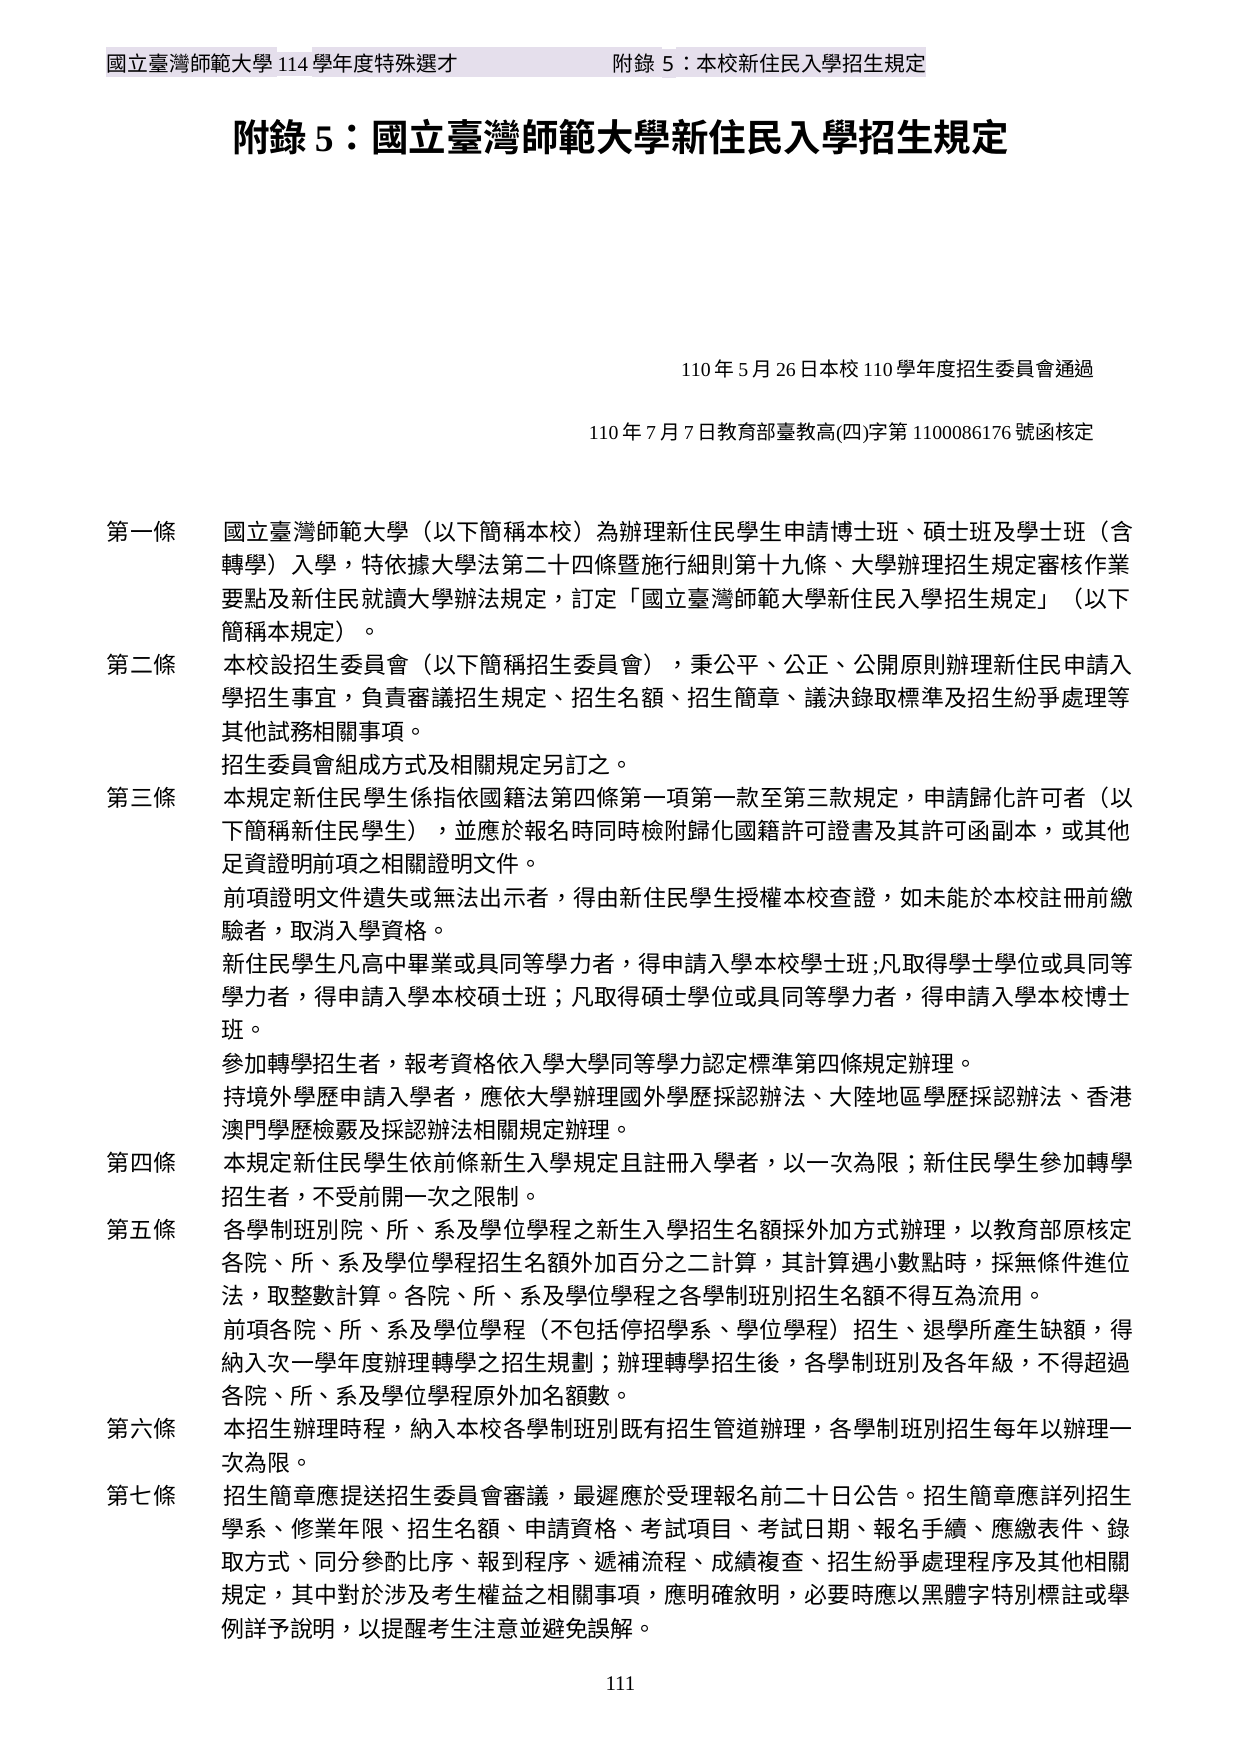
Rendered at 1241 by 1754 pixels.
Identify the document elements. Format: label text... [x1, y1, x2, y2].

text 前項證明文件遺失或無法出示者，得由新住民學生授權本校查證，如未能於本校註冊前繳驗者，取消入學資格。 [106, 879, 1134, 946]
text 參加轉學招生者，報考資格依入學大學同等學力認定標準第四條規定辦理。 [106, 1046, 1134, 1079]
text 第七條 招生簡章應提送招生委員會審議，最遲應於受理報名前二十日公告。招生簡章應詳列招生學系、修業年限、招生名額、申請資格、考試項目、考試日期、報名手續、應繳表件、錄取方式、同分參酌比序、報到程序、遞補流程、成績複查、招生紛爭處理程序及其他相關規定，其中對於涉及考生權益之相關事項，應明確敘明，必要時應以黑體字特別標註或舉例詳予說明，以提醒考生注意並避免誤解。 [106, 1478, 1134, 1644]
text 第二條 本校設招生委員會（以下簡稱招生委員會），秉公平、公正、公開原則辦理新住民申請入學招生事宜，負責審議招生規定、招生名額、招生簡章、議決錄取標準及招生紛爭處理等其他試務相關事項。 [106, 647, 1134, 747]
text 第六條 本招生辦理時程，納入本校各學制班別既有招生管道辦理，各學制班別招生每年以辦理一次為限。 [106, 1411, 1134, 1478]
text 第四條 本規定新住民學生依前條新生入學規定且註冊入學者，以一次為限；新住民學生參加轉學招生者，不受前開一次之限制。 [106, 1145, 1134, 1212]
text 110年5月26日本校110學年度招生委員會通過 [106, 326, 1094, 389]
text 新住民學生凡高中畢業或具同等學力者，得申請入學本校學士班;凡取得學士學位或具同等學力者，得申請入學本校碩士班；凡取得碩士學位或具同等學力者，得申請入學本校博士班。 [106, 946, 1134, 1046]
subtitle 附錄5：國立臺灣師範大學新住民入學招生規定 [106, 93, 1134, 155]
text 第三條 本規定新住民學生係指依國籍法第四條第一項第一款至第三款規定，申請歸化許可者（以下簡稱新住民學生），並應於報名時同時檢附歸化國籍許可證書及其許可函副本，或其他足資證明前項之相關證明文件。 [106, 780, 1134, 879]
text 第五條 各學制班別院、所、系及學位學程之新生入學招生名額採外加方式辦理，以教育部原核定各院、所、系及學位學程招生名額外加百分之二計算，其計算遇小數點時，採無條件進位法，取整數計算。各院、所、系及學位學程之各學制班別招生名額不得互為流用。 [106, 1212, 1134, 1311]
text 持境外學歷申請入學者，應依大學辦理國外學歷採認辦法、大陸地區學歷採認辦法、香港澳門學歷檢覈及採認辦法相關規定辦理。 [106, 1079, 1134, 1145]
text 前項各院、所、系及學位學程（不包括停招學系、學位學程）招生、退學所產生缺額，得納入次一學年度辦理轉學之招生規劃；辦理轉學招生後，各學制班別及各年級，不得超過各院、所、系及學位學程原外加名額數。 [106, 1311, 1134, 1411]
text 第一條 國立臺灣師範大學（以下簡稱本校）為辦理新住民學生申請博士班、碩士班及學士班（含轉學）入學，特依據大學法第二十四條暨施行細則第十九條、大學辦理招生規定審核作業要點及新住民就讀大學辦法規定，訂定「國立臺灣師範大學新住民入學招生規定」（以下簡稱本規定）。 [106, 514, 1134, 647]
text 110年7月7日教育部臺教高(四)字第1100086176號函核定 [106, 389, 1094, 451]
text 招生委員會組成方式及相關規定另訂之。 [106, 747, 1134, 780]
